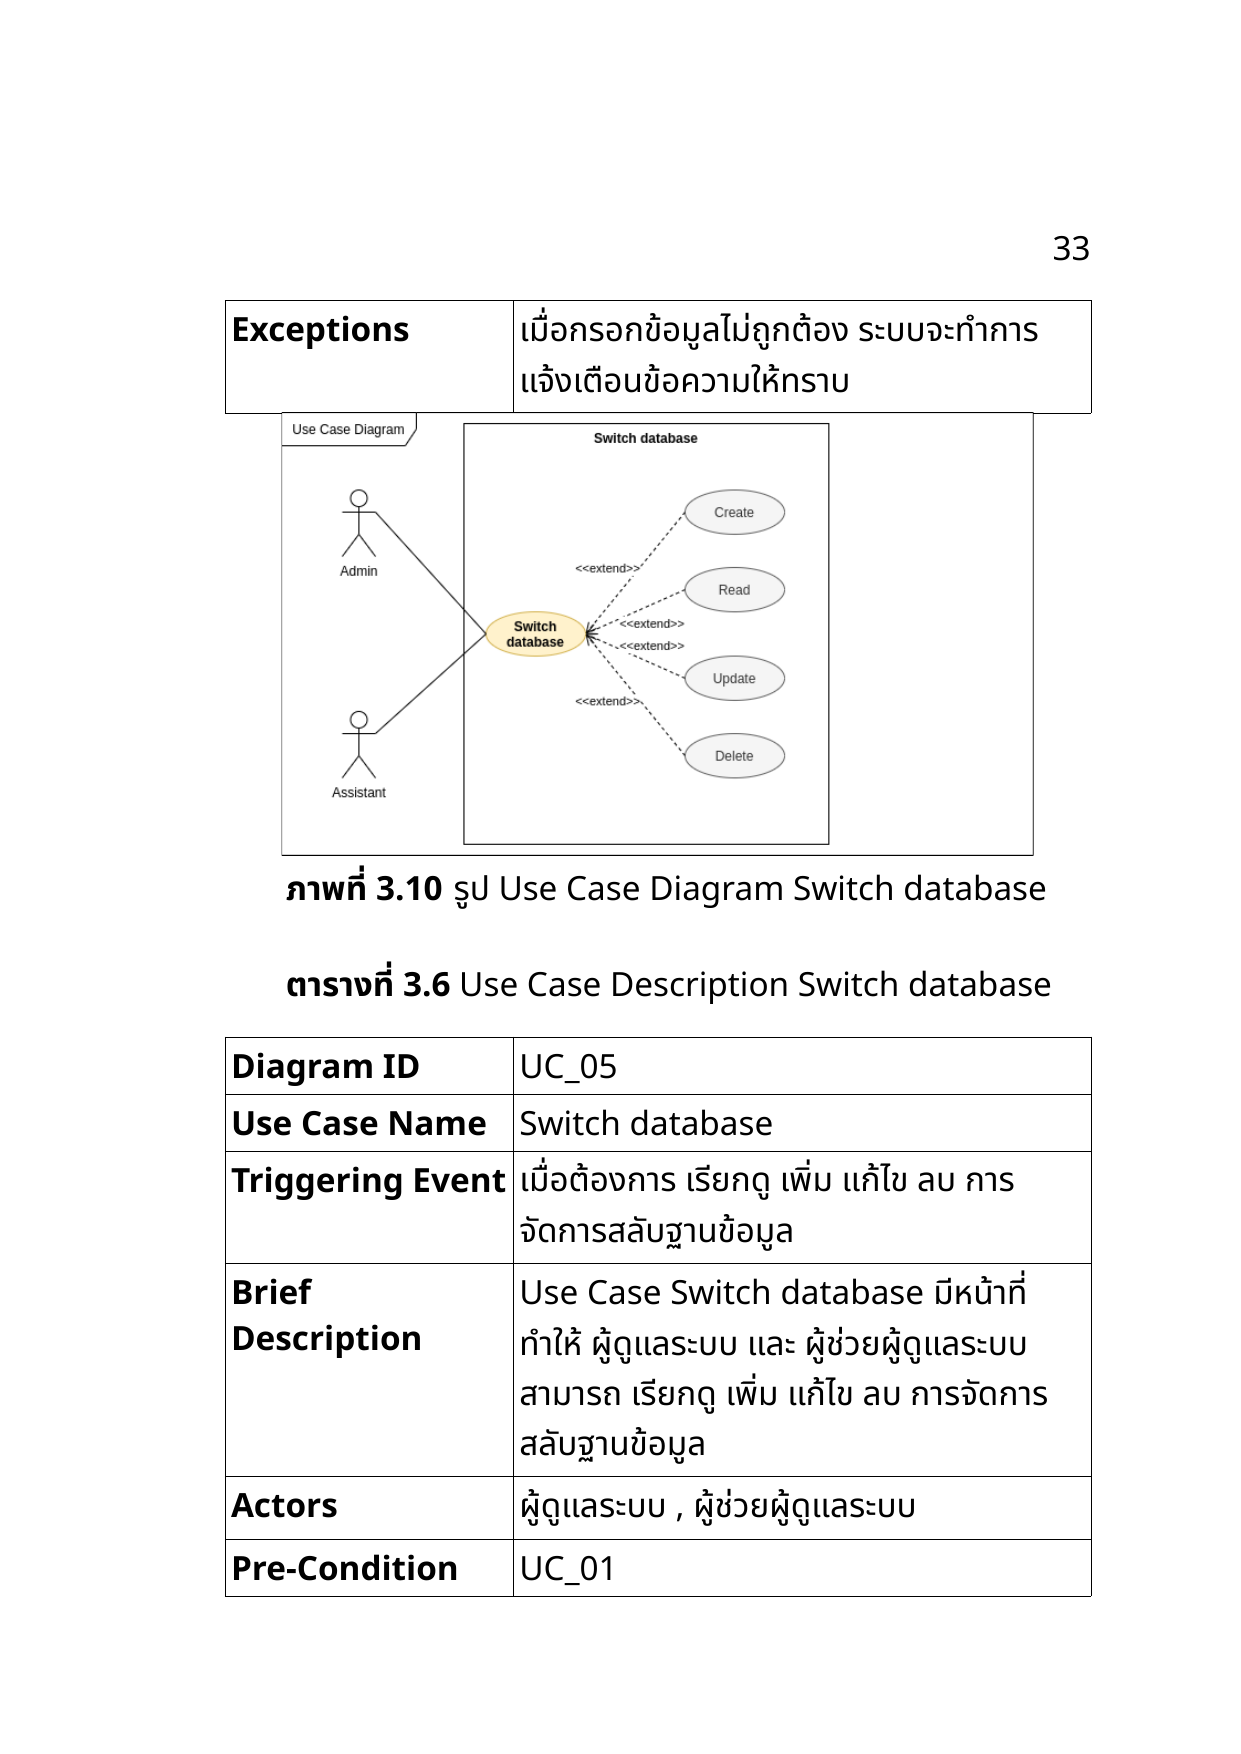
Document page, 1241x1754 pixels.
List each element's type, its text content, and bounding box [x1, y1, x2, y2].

table_cell เมื่อต้องการ เรียกดู เพิ่ม แก้ไข ลบ การจัดการสลับฐานข้อมูล [514, 1152, 1091, 1263]
table_cell Pre-Condition [226, 1540, 513, 1596]
table_cell ผู้ดูแลระบบ , ผู้ช่วยผู้ดูแลระบบ [514, 1477, 1091, 1539]
table_cell Brief Description [226, 1264, 513, 1476]
table_cell Use Case Switch database มีหน้าที่ทำให้ ผู้ดูแลระบบ และ ผู้ช่วยผู้ดูแลระบบ สามารถ เรียกดู เพิ่ม แก้ไข ลบ การจัดการสลับฐานข้อมูล [514, 1264, 1091, 1476]
table_cell UC_01 [514, 1540, 1091, 1596]
table_header UC_05 [514, 1038, 1091, 1094]
table_cell เมื่อกรอกข้อมูลไม่ถูกต้อง ระบบจะทำการแจ้งเตือนข้อความให้ทราบ [514, 301, 1091, 413]
table_cell Use Case Name [226, 1095, 513, 1151]
table_cell Triggering Event [226, 1152, 513, 1263]
table_cell Exceptions [226, 301, 513, 413]
text ตารางที่ 3.6 Use Case Description Switch database [225, 961, 1091, 1011]
text ภาพที่ 3.10 รูป Use Case Diagram Switch database [225, 856, 1091, 915]
table_cell Actors [226, 1477, 513, 1539]
table_cell Switch database [514, 1095, 1091, 1151]
picture [281, 412, 1034, 856]
table_header Diagram ID [226, 1038, 513, 1094]
